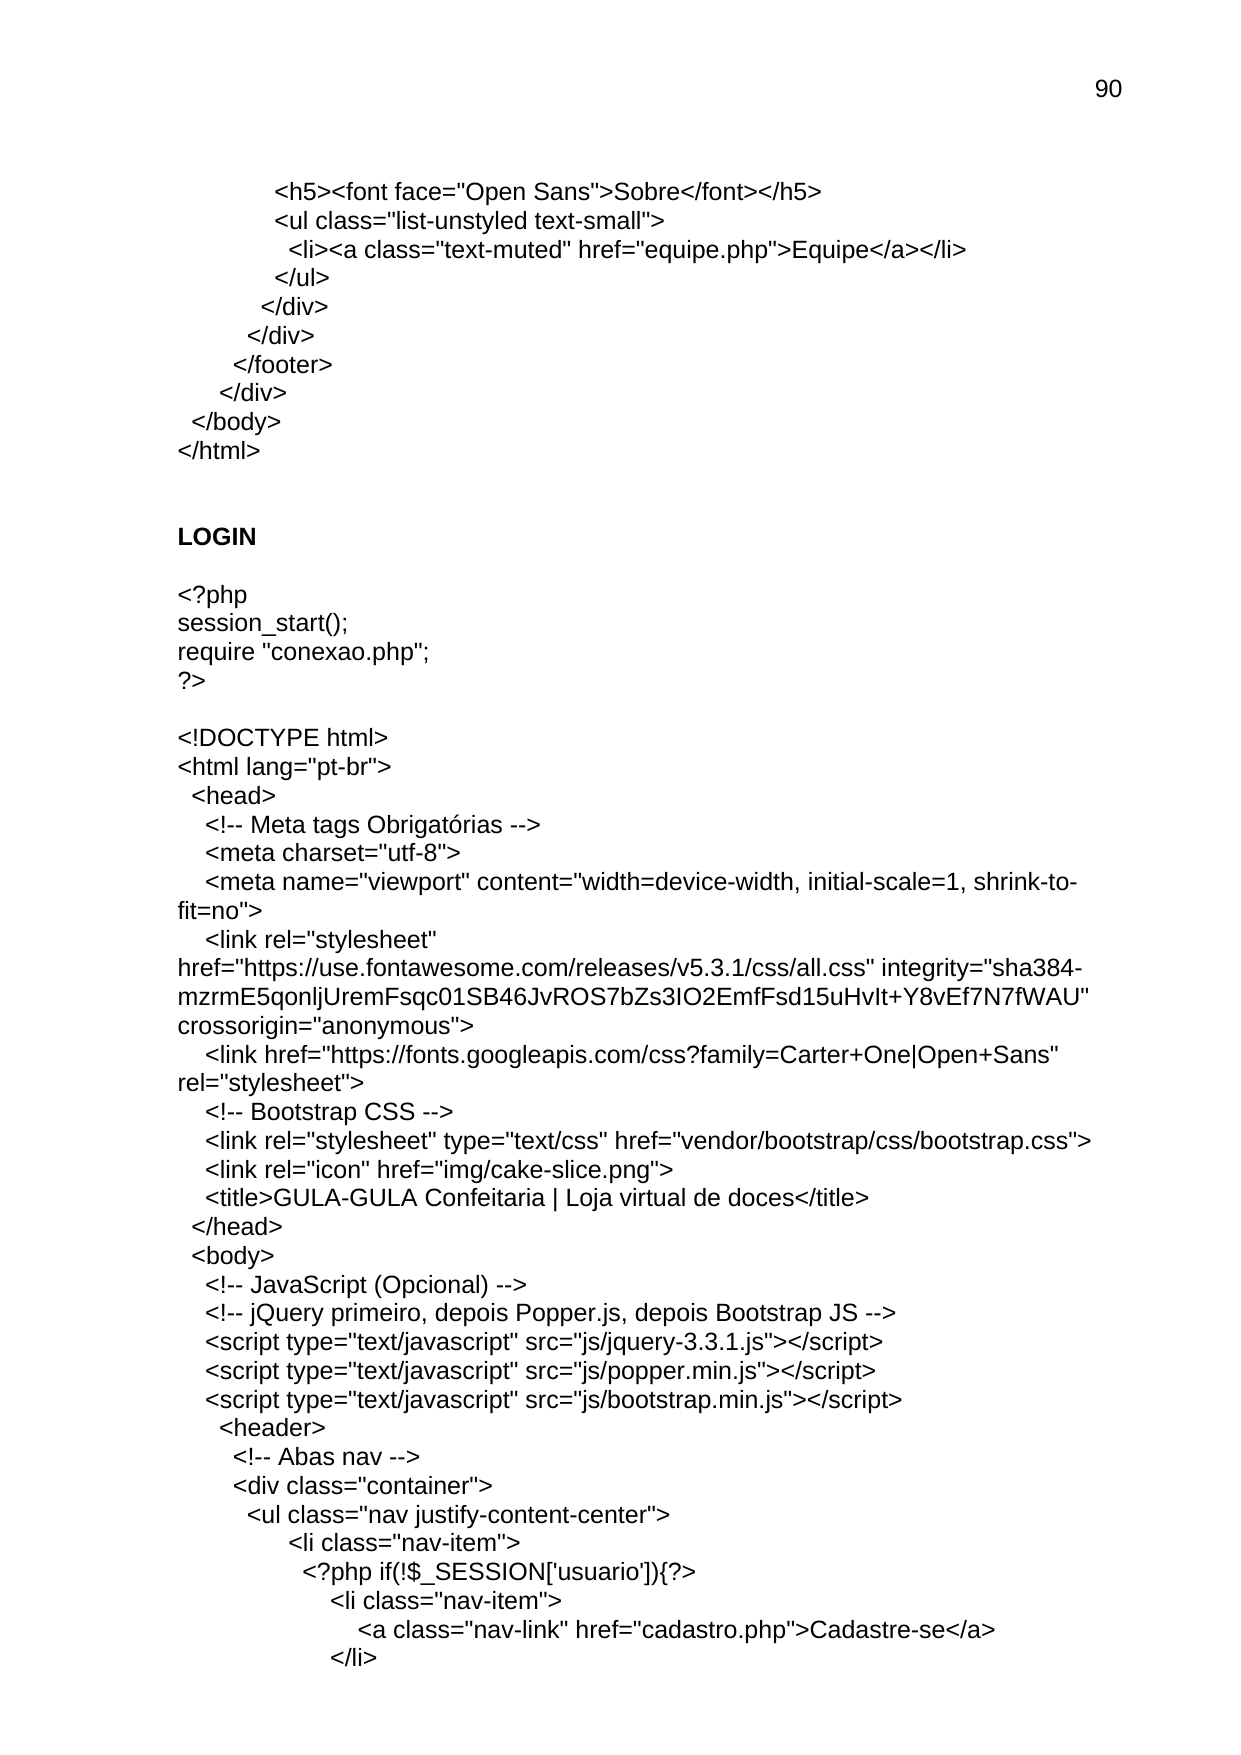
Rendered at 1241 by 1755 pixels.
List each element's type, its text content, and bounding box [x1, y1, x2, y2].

text <script type="text/javascript" src="js/jquery-3.3.1.js"></script> [177, 1327, 1122, 1356]
text </footer> [177, 350, 1122, 378]
text <meta name="viewport" content="width=device-width, initial-scale=1, shrink-to-fit=no"> [177, 867, 1122, 925]
text <script type="text/javascript" src="js/popper.min.js"></script> [177, 1356, 1122, 1385]
text <a class="nav-link" href="cadastro.php">Cadastre-se</a> [177, 1615, 1122, 1643]
text </div> [177, 292, 1122, 321]
text <header> [177, 1413, 1122, 1442]
text <!-- Meta tags Obrigatórias --> [177, 810, 1122, 838]
text <link rel="stylesheet" type="text/css" href="vendor/bootstrap/css/bootstrap.css"> [177, 1126, 1122, 1155]
text <!DOCTYPE html> [177, 723, 1122, 752]
text </li> [177, 1643, 1122, 1672]
text <html lang="pt-br"> [177, 752, 1122, 781]
text require "conexao.php"; [177, 637, 1122, 666]
text </ul> [177, 263, 1122, 292]
text </html> [177, 436, 1122, 465]
text <!-- JavaScript (Opcional) --> [177, 1270, 1122, 1298]
text <title>GULA-GULA Confeitaria | Loja virtual de doces</title> [177, 1183, 1122, 1212]
text </div> [177, 321, 1122, 350]
text <link href="https://fonts.googleapis.com/css?family=Carter+One|Open+Sans" rel="stylesheet"> [177, 1040, 1122, 1097]
text <head> [177, 781, 1122, 810]
text <meta charset="utf-8"> [177, 838, 1122, 867]
text </div> [177, 378, 1122, 407]
text <li class="nav-item"> [177, 1586, 1122, 1615]
text ?> [177, 666, 1122, 695]
text <link rel="stylesheet" href="https://use.fontawesome.com/releases/v5.3.1/css/all.css" integrity="sha384-mzrmE5qonljUremFsqc01SB46JvROS7bZs3IO2EmfFsd15uHvIt+Y8vEf7N7fWAU" crossorigin="anonymous"> [177, 925, 1122, 1040]
text <script type="text/javascript" src="js/bootstrap.min.js"></script> [177, 1385, 1122, 1413]
text <li class="nav-item"> [177, 1528, 1122, 1557]
text <?php if(!$_SESSION['usuario']){?> [177, 1557, 1122, 1586]
text <ul class="nav justify-content-center"> [177, 1500, 1122, 1528]
text <link rel="icon" href="img/cake-slice.png"> [177, 1155, 1122, 1183]
text <!-- Abas nav --> [177, 1442, 1122, 1471]
text <body> [177, 1241, 1122, 1270]
text <li><a class="text-muted" href="equipe.php">Equipe</a></li> [177, 235, 1122, 263]
text </head> [177, 1212, 1122, 1241]
text </body> [177, 407, 1122, 436]
text <div class="container"> [177, 1471, 1122, 1500]
text session_start(); [177, 608, 1122, 637]
text <h5><font face="Open Sans">Sobre</font></h5> [177, 177, 1122, 206]
text <!-- jQuery primeiro, depois Popper.js, depois Bootstrap JS --> [177, 1298, 1122, 1327]
text <?php [177, 580, 1122, 608]
text <!-- Bootstrap CSS --> [177, 1097, 1122, 1126]
text LOGIN [177, 522, 1122, 551]
text <ul class="list-unstyled text-small"> [177, 206, 1122, 235]
